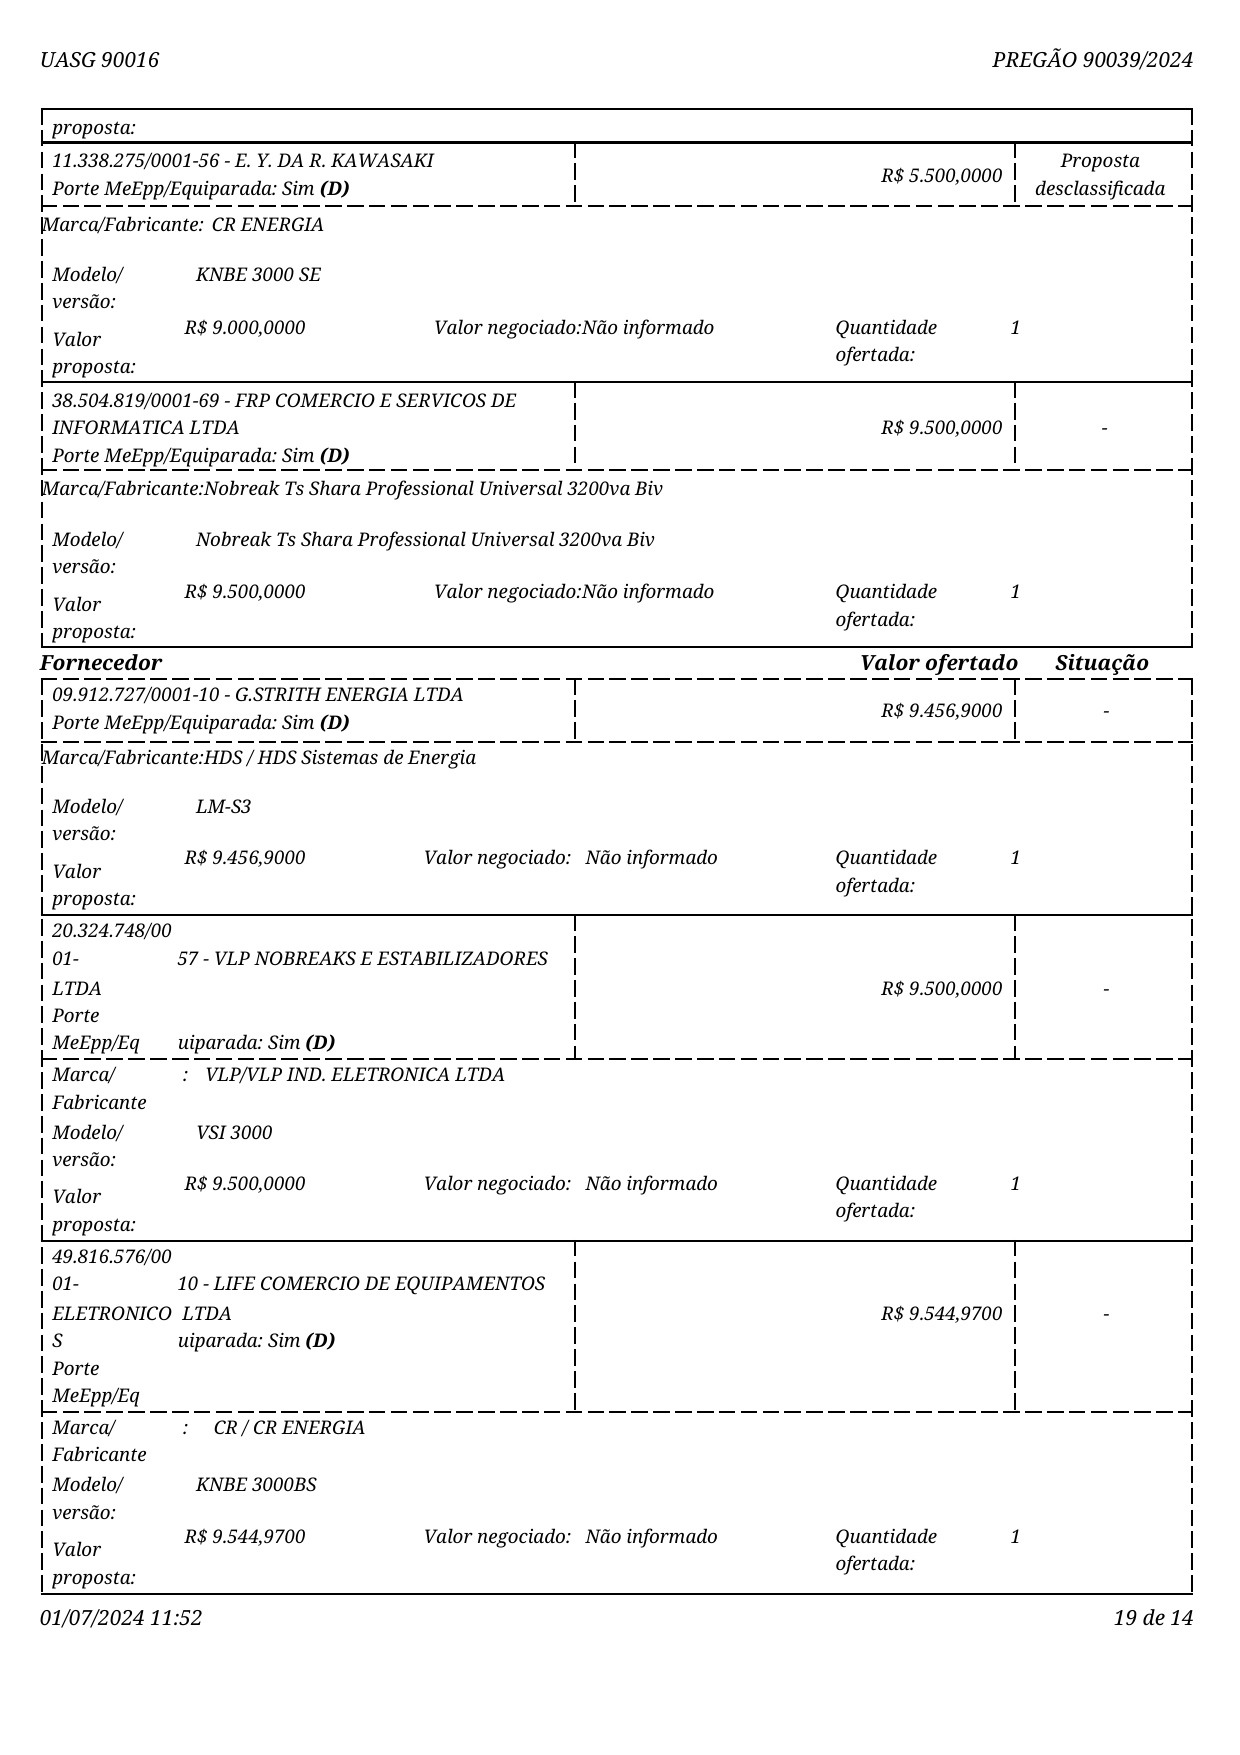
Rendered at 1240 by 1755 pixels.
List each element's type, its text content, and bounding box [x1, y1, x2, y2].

table_cell 10 - LIFE COMERCIO DE EQUIPAMENTOS [184, 1242, 575, 1299]
table_cell R$ 9.544,9700 Valor negociado: [184, 1520, 575, 1593]
table_cell R$ 9.456,9000 Valor negociado: [184, 841, 575, 914]
table_header R$ 9.456,9000 [835, 678, 1014, 741]
table_cell Não informado [575, 1167, 835, 1240]
table_cell Quantidade ofertada: [835, 841, 1000, 914]
table_cell [575, 383, 835, 469]
table_cell 1 [1000, 841, 1066, 914]
table_cell [835, 1242, 1014, 1299]
table_header - [1066, 678, 1192, 741]
table_cell [835, 258, 1192, 308]
table_cell [1066, 1520, 1192, 1593]
table_cell [1066, 1167, 1192, 1240]
table_header [1015, 678, 1066, 741]
table_cell [575, 1242, 835, 1299]
table_cell [575, 792, 835, 841]
table_cell - [1066, 974, 1192, 1058]
table_cell 38.504.819/0001-69 - FRP COMERCIO E SERVICOS DE INFORMATICA LTDA Porte MeEpp/Equiparada: Sim (D) [42, 383, 575, 469]
table_cell - [1015, 383, 1192, 469]
table_cell R$ 9.544,9700 [835, 1299, 1014, 1411]
table_cell uiparada: Sim (D) [184, 974, 575, 1058]
text Fornecedor Valor ofertado Situação [39, 648, 1196, 676]
table_cell [575, 741, 835, 792]
table_cell [835, 1411, 1066, 1470]
table_cell [1015, 974, 1066, 1058]
table_cell [835, 110, 1000, 141]
table_cell Marca/Fabricante: Nobreak Ts Shara Professional Universal 3200va Biv [42, 469, 835, 522]
table_header [575, 678, 835, 741]
table_cell proposta: [42, 110, 184, 141]
table_cell [835, 741, 1066, 792]
table_cell [835, 916, 1014, 974]
table_cell Proposta desclassificada [1015, 144, 1192, 205]
table_cell Marca/Fabricante: CR ENERGIA [42, 205, 835, 257]
table_cell Nobreak Ts Shara Professional Universal 3200va Biv [184, 522, 835, 572]
table_cell 57 - VLP NOBREAKS E ESTABILIZADORES [184, 916, 575, 974]
table_cell [1066, 1470, 1192, 1519]
table_cell [835, 205, 1192, 257]
table_cell [835, 1118, 1066, 1167]
table_cell [835, 469, 1192, 522]
table_cell [1066, 792, 1192, 841]
table_cell LTDA uiparada: Sim (D) [184, 1299, 575, 1411]
table_cell [1066, 841, 1192, 914]
table_cell [575, 1118, 835, 1167]
table_cell [184, 110, 835, 141]
table_cell Modelo/versão: Valor proposta: [42, 1118, 184, 1240]
table_cell [1066, 741, 1192, 792]
table_cell [1066, 1118, 1192, 1167]
table_cell 20.324.748/0001- [42, 916, 184, 974]
table_cell [1066, 1411, 1192, 1470]
table_cell Quantidade ofertada: [835, 1520, 1000, 1593]
table_cell R$ 9.500,0000 Valor negociado: [184, 1167, 575, 1240]
table_cell KNBE 3000 SE [184, 258, 835, 308]
table_cell 1 [1000, 1167, 1066, 1240]
table_cell Modelo/versão: Valor proposta: [42, 1470, 184, 1593]
table_cell Marca/Fabricante [42, 1411, 184, 1470]
table_cell R$ 5.500,0000 [835, 144, 1014, 205]
table_cell [835, 522, 1192, 572]
table_cell LTDA Porte MeEpp/Eq [42, 974, 184, 1058]
table_cell Quantidade ofertada: [835, 308, 1000, 381]
table_cell [575, 144, 835, 205]
table_cell Marca/Fabricante [42, 1058, 184, 1118]
table_cell VSI 3000 [184, 1118, 575, 1167]
table_cell LM-S3 [184, 792, 575, 841]
table_cell Não informado [575, 1520, 835, 1593]
table_cell [1066, 1058, 1192, 1118]
table_cell Modelo/versão: Valor proposta: [42, 522, 184, 646]
table_cell Quantidade ofertada: [835, 1167, 1000, 1240]
table_cell [835, 1470, 1066, 1519]
table_cell Quantidade ofertada: [835, 573, 1000, 646]
table_header 09.912.727/0001-10 - G.STRITH ENERGIA LTDA Porte MeEpp/Equiparada: Sim (D) [42, 678, 575, 741]
table_cell R$ 9.500,0000 Valor negociado: Não informado [184, 573, 835, 646]
table_cell [1066, 1242, 1192, 1299]
table_cell 1 [1000, 1520, 1066, 1593]
table_cell 11.338.275/0001-56 - E. Y. DA R. KAWASAKI Porte MeEpp/Equiparada: Sim (D) [42, 144, 575, 205]
table_cell Modelo/versão: Valor proposta: [42, 792, 184, 914]
table_cell - [1066, 1299, 1192, 1411]
table_cell Não informado [575, 841, 835, 914]
table_cell 1 [1000, 573, 1192, 646]
table_cell [1066, 916, 1192, 974]
table_cell [575, 974, 835, 1058]
table_cell R$ 9.000,0000 Valor negociado: Não informado [184, 308, 835, 381]
table_cell [1015, 916, 1066, 974]
table_cell 49.816.576/0001- [42, 1242, 184, 1299]
table_cell [1015, 1242, 1066, 1299]
table_cell R$ 9.500,0000 [835, 974, 1014, 1058]
table_cell 1 [1000, 308, 1192, 381]
table_cell KNBE 3000BS [184, 1470, 575, 1519]
table_cell [1000, 110, 1192, 141]
table_cell [835, 1058, 1066, 1118]
table_cell R$ 9.500,0000 [835, 383, 1014, 469]
table_cell [575, 1470, 835, 1519]
table_cell : CR / CR ENERGIA [184, 1411, 575, 1470]
table_cell [835, 792, 1066, 841]
table_cell Modelo/versão: Valor proposta: [42, 258, 184, 381]
table_cell [575, 1299, 835, 1411]
table_cell [575, 1411, 835, 1470]
table_cell Marca/Fabricante: HDS / HDS Sistemas de Energia [42, 741, 575, 792]
table_cell : VLP/VLP IND. ELETRONICA LTDA [184, 1058, 575, 1118]
table_cell [575, 916, 835, 974]
table_cell [575, 1058, 835, 1118]
table_cell ELETRONICOS Porte MeEpp/Eq [42, 1299, 184, 1411]
table_cell [1015, 1299, 1066, 1411]
